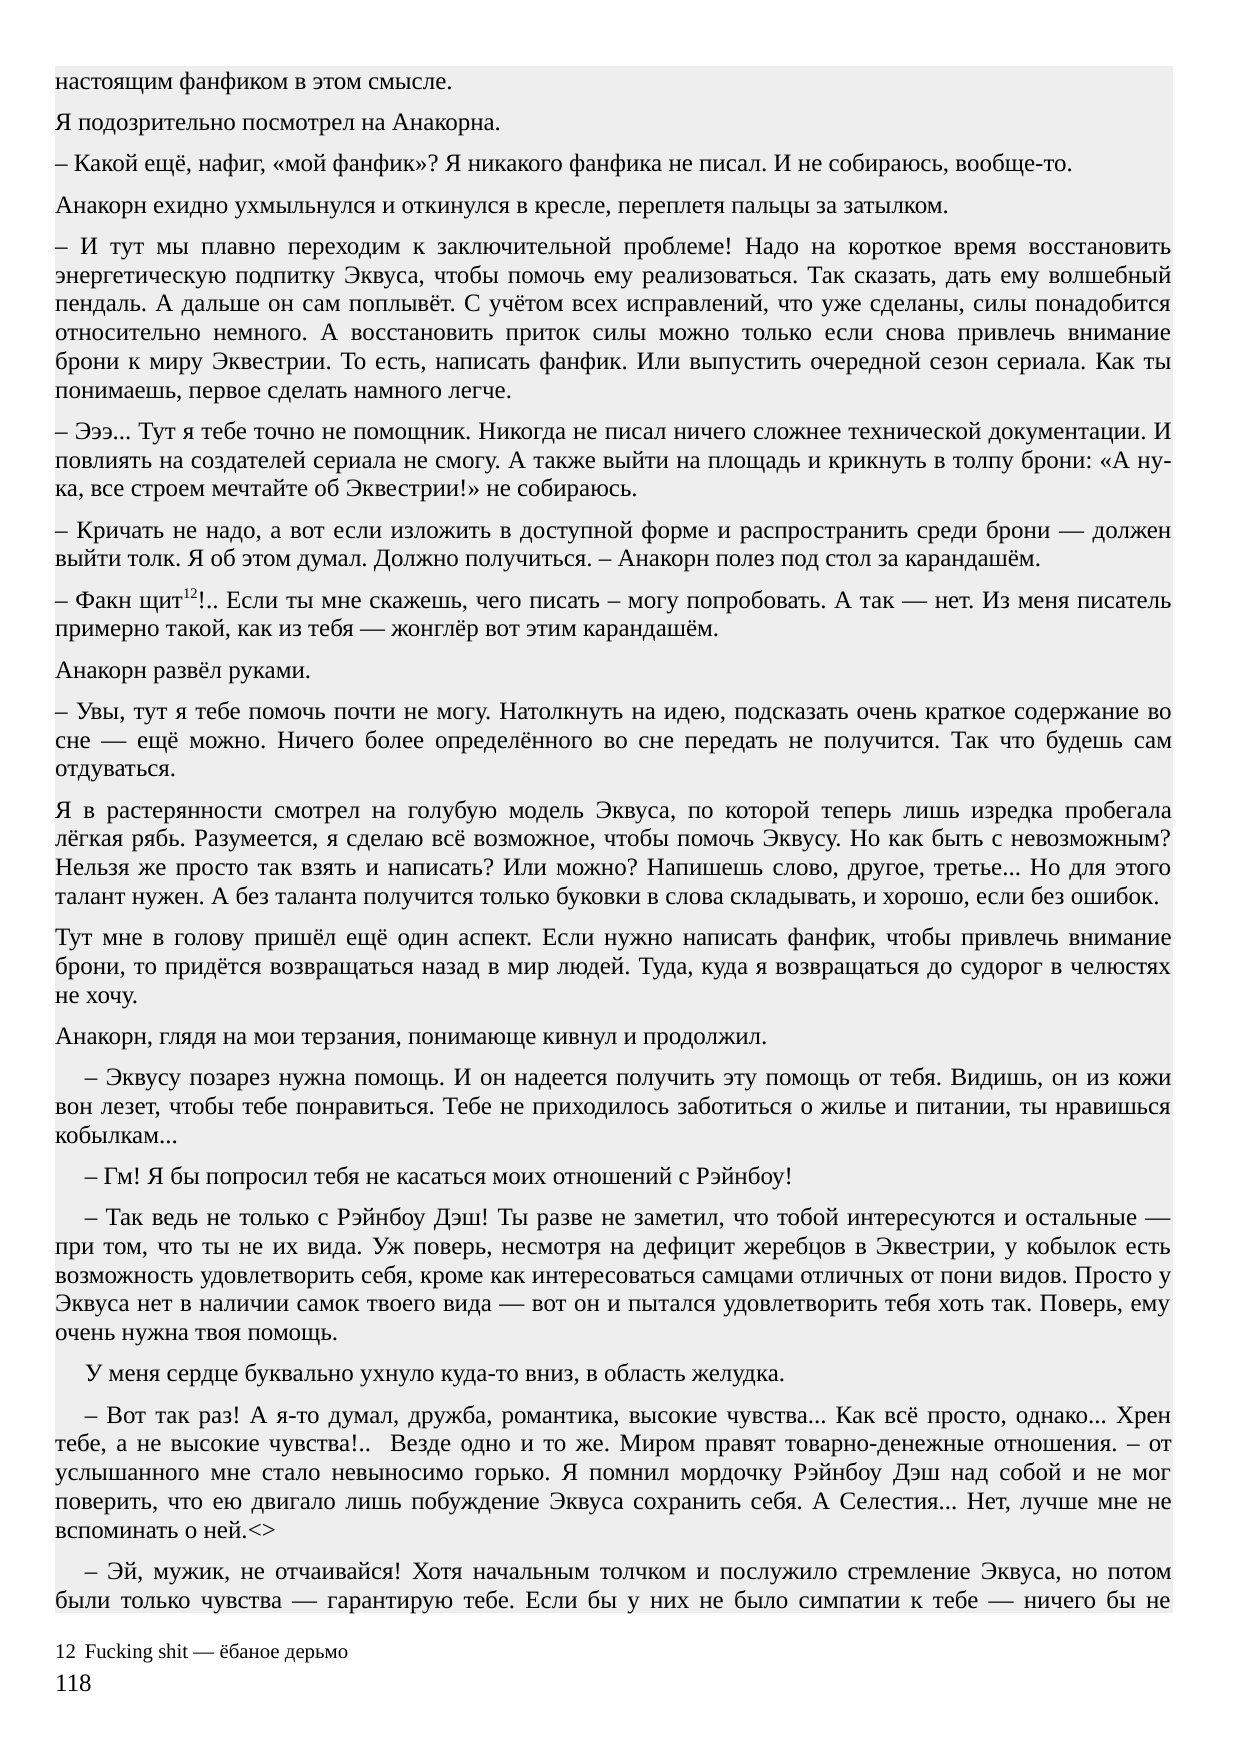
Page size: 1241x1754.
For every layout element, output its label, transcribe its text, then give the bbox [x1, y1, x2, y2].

text – Кричать не надо, а вот если изложить в доступной форме и распространить среди брони — должен выйти толк. Я об этом думал. Должно получиться. – Анакорн полез под стол за карандашём. [55, 515, 1173, 572]
text Анакорн ехидно ухмыльнулся и откинулся в кресле, переплетя пальцы за затылком. [55, 190, 1173, 218]
text – Эй, мужик, не отчаивайся! Хотя начальным толчком и послужило стремление Эквуса, но потом были только чувства — гарантирую тебе. Если бы у них не было симпатии к тебе — ничего бы не [55, 1556, 1173, 1613]
text – Какой ещё, нафиг, «мой фанфик»? Я никакого фанфика не писал. И не собираюсь, вообще-то. [55, 148, 1173, 177]
text – Так ведь не только с Рэйнбоу Дэш! Ты разве не заметил, что тобой интересуются и остальные — при том, что ты не их вида. Уж поверь, несмотря на дефицит жеребцов в Эквестрии, у кобылок есть возможность удовлетворить себя, кроме как интересоваться самцами отличных от пони видов. Просто у Эквуса нет в наличии самок твоего вида — вот он и пытался удовлетворить тебя хоть так. Поверь, ему очень нужна твоя помощь. [55, 1202, 1173, 1346]
text Анакорн, глядя на мои терзания, понимающе кивнул и продолжил. [55, 1021, 1173, 1050]
text – Вот так раз! А я-то думал, дружба, романтика, высокие чувства... Как всё просто, однако... Хрен тебе, а не высокие чувства!.. Везде одно и то же. Миром правят товарно-денежные отношения. – от услышанного мне стало невыносимо горько. Я помнил мордочку Рэйнбоу Дэш над собой и не мог поверить, что ею двигало лишь побуждение Эквуса сохранить себя. А Селестия... Нет, лучше мне не вспоминать о ней.<> [55, 1400, 1173, 1543]
text – Эээ... Тут я тебе точно не помощник. Никогда не писал ничего сложнее технической документации. И повлиять на создателей сериала не смогу. А также выйти на площадь и крикнуть в толпу брони: «А ну-ка, все строем мечтайте об Эквестрии!» не собираюсь. [55, 416, 1173, 502]
text – Факн щит!.. Если ты мне скажешь, чего писать – могу попробовать. А так — нет. Из меня писатель примерно такой, как из тебя — жонглёр вот этим карандашём. [55, 585, 1173, 642]
text У меня сердце буквально ухнуло куда-то вниз, в область желудка. [55, 1358, 1173, 1387]
text настоящим фанфиком в этом смысле. [55, 66, 1173, 95]
text Я в растерянности смотрел на голубую модель Эквуса, по которой теперь лишь изредка пробегала лёгкая рябь. Разумеется, я сделаю всё возможное, чтобы помочь Эквусу. Но как быть с невозможным? Нельзя же просто так взять и написать? Или можно? Напишешь слово, другое, третье... Но для этого талант нужен. А без таланта получится только буковки в слова складывать, и хорошо, если без ошибок. [55, 795, 1173, 910]
text Я подозрительно посмотрел на Анакорна. [55, 107, 1173, 136]
text – И тут мы плавно переходим к заключительной проблеме! Надо на короткое время восстановить энергетическую подпитку Эквуса, чтобы помочь ему реализоваться. Так сказать, дать ему волшебный пендаль. А дальше он сам поплывёт. С учётом всех исправлений, что уже сделаны, силы понадобится относительно немного. А восстановить приток силы можно только если снова привлечь внимание брони к миру Эквестрии. То есть, написать фанфик. Или выпустить очередной сезон сериала. Как ты понимаешь, первое сделать намного легче. [55, 231, 1173, 403]
text Fucking shit — ёбаное дерьмо [55, 1639, 1173, 1663]
text Анакорн развёл руками. [55, 655, 1173, 683]
text – Гм! Я бы попросил тебя не касаться моих отношений с Рэйнбоу! [55, 1161, 1173, 1190]
text Тут мне в голову пришёл ещё один аспект. Если нужно написать фанфик, чтобы привлечь внимание брони, то придётся возвращаться назад в мир людей. Туда, куда я возвращаться до судорог в челюстях не хочу. [55, 922, 1173, 1008]
text – Увы, тут я тебе помочь почти не могу. Натолкнуть на идею, подсказать очень краткое содержание во сне — ещё можно. Ничего более определённого во сне передать не получится. Так что будешь сам отдуваться. [55, 696, 1173, 782]
text – Эквусу позарез нужна помощь. И он надеется получить эту помощь от тебя. Видишь, он из кожи вон лезет, чтобы тебе понравиться. Тебе не приходилось заботиться о жилье и питании, ты нравишься кобылкам... [55, 1062, 1173, 1148]
